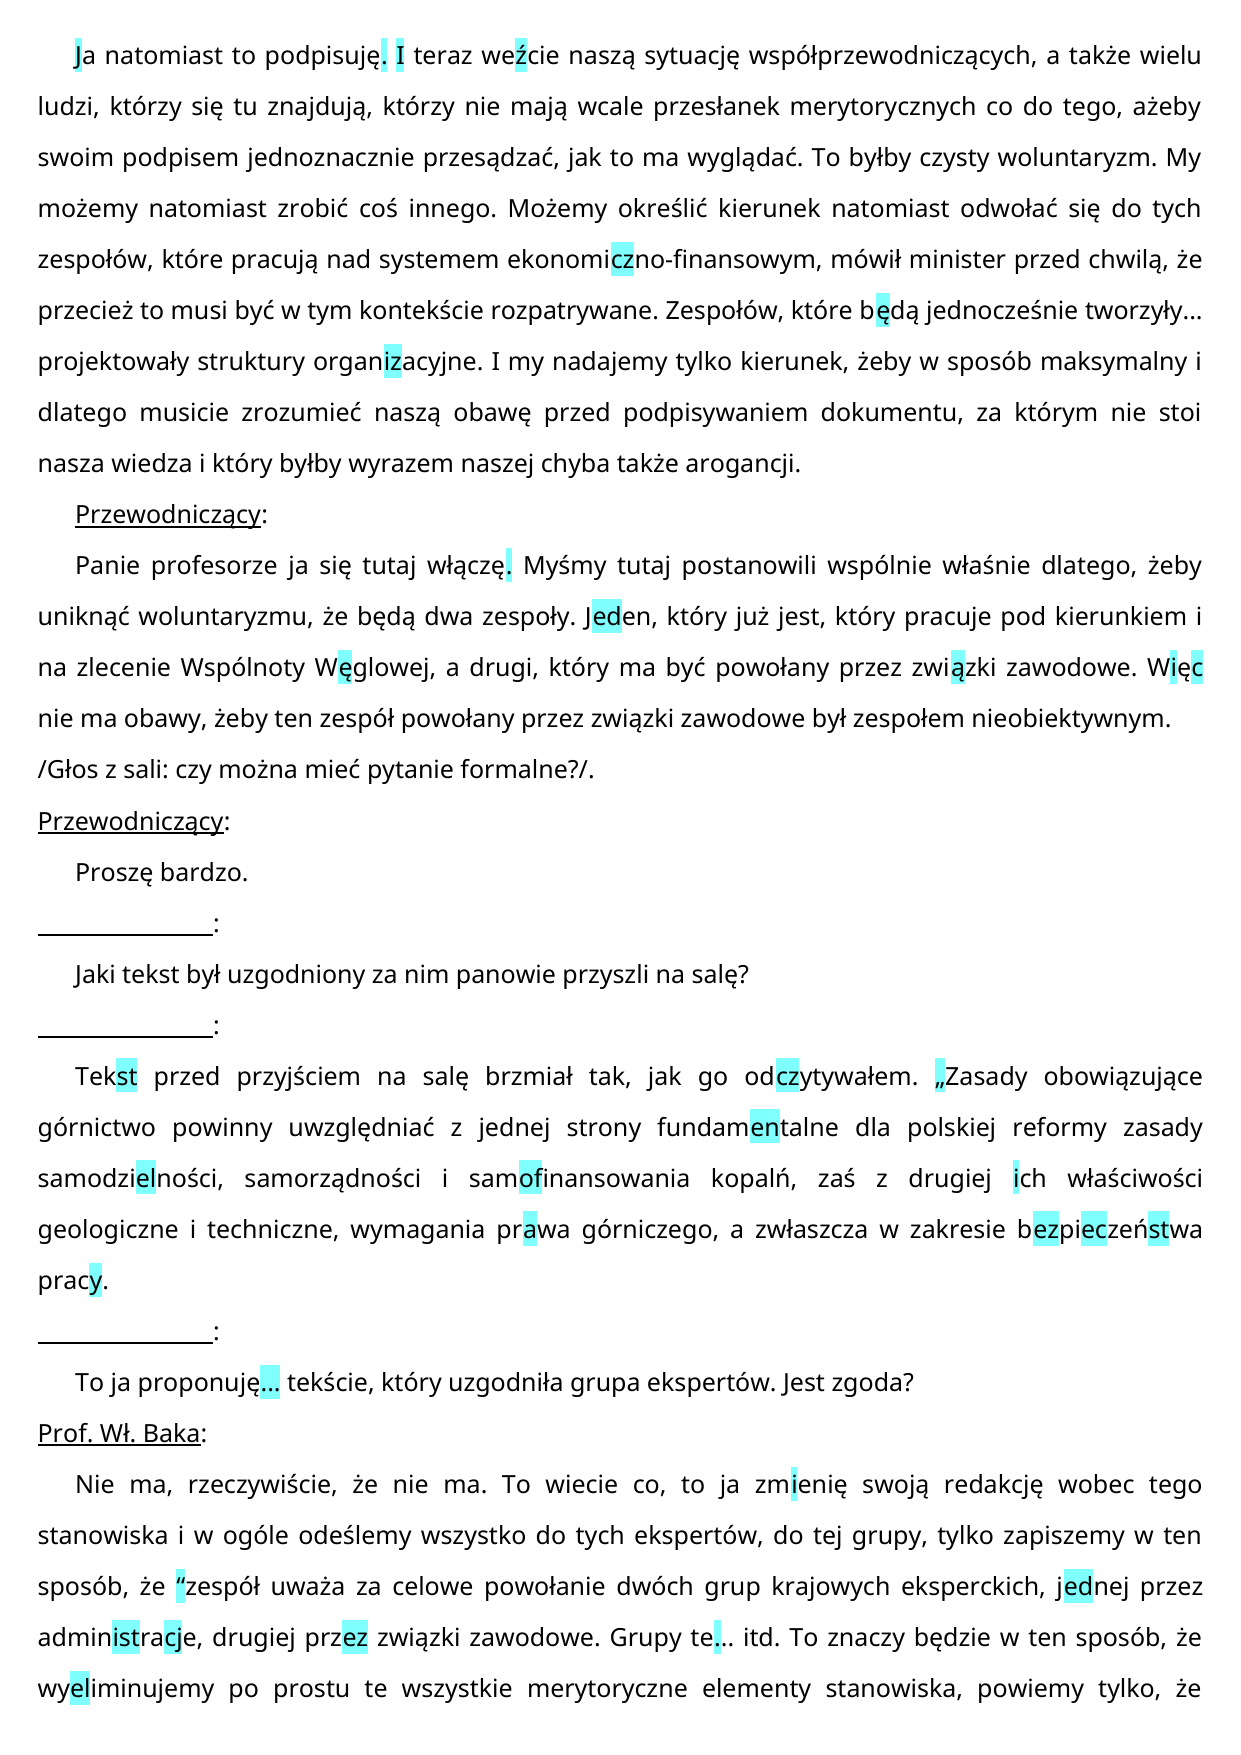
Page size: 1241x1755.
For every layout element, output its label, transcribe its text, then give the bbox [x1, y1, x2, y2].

text Przewodniczący: [37, 803, 1203, 837]
text Prof. Wł. Baka: [37, 1416, 1203, 1450]
text Proszę bardzo. [37, 854, 1203, 888]
text To ja proponuję... tekście, który uzgodniła grupa ekspertów. Jest zgoda? [37, 1364, 1203, 1399]
text Ja natomiast to podpisuję. I teraz weźcie naszą sytuację współprzewodniczących, a także wielu ludzi, którzy się tu znajdują, którzy nie mają wcale przesłanek merytorycznych co do tego, ażeby swoim podpisem jednoznacznie przesądzać, jak to ma wyglądać. To byłby czysty woluntaryzm. My możemy natomiast zrobić coś innego. Możemy określić kierunek natomiast odwołać się do tych zespołów, które pracują nad systemem ekonomiczno-finansowym, mówił minister przed chwilą, że przecież to musi być w tym kontekście rozpatrywane. Zespołów, które będą jednocześnie tworzyły... projektowały struktury organizacyjne. I my nadajemy tylko kierunek, żeby w sposób maksymalny i dlatego musicie zrozumieć naszą obawę przed podpisywaniem dokumentu, za którym nie stoi nasza wiedza i który byłby wyrazem naszej chyba także arogancji. [37, 37, 1203, 480]
text Jaki tekst był uzgodniony za nim panowie przyszli na salę? [37, 956, 1203, 990]
text Przewodniczący: [37, 497, 1203, 531]
text /Głos z sali: czy można mieć pytanie formalne?/. [37, 752, 1203, 786]
text Nie ma, rzeczywiście, że nie ma. To wiecie co, to ja zmienię swoją redakcję wobec tego stanowiska i w ogóle odeślemy wszystko do tych ekspertów, do tej grupy, tylko zapiszemy w ten sposób, że “zespół uważa za celowe powołanie dwóch grup krajowych eksperckich, jednej przez administracje, drugiej przez związki zawodowe. Grupy te... itd. To znaczy będzie w ten sposób, że wyeliminujemy po prostu te wszystkie merytoryczne elementy stanowiska, powiemy tylko, że [37, 1467, 1203, 1705]
text Tekst przed przyjściem na salę brzmiał tak, jak go odczytywałem. „Zasady obowiązujące górnictwo powinny uwzględniać z jednej strony fundamentalne dla polskiej reformy zasady samodzielności, samorządności i samofinansowania kopalń, zaś z drugiej ich właściwości geologiczne i techniczne, wymagania prawa górniczego, a zwłaszcza w zakresie bezpieczeństwa pracy. [37, 1058, 1203, 1297]
text Panie profesorze ja się tutaj włączę. Myśmy tutaj postanowili wspólnie właśnie dlatego, żeby uniknąć woluntaryzmu, że będą dwa zespoły. Jeden, który już jest, który pracuje pod kierunkiem i na zlecenie Wspólnoty Węglowej, a drugi, który ma być powołany przez związki zawodowe. Więc nie ma obawy, żeby ten zespół powołany przez związki zawodowe był zespołem nieobiektywnym. [37, 548, 1203, 735]
text : [37, 905, 1203, 939]
text : [37, 1313, 1203, 1348]
text : [37, 1007, 1203, 1041]
